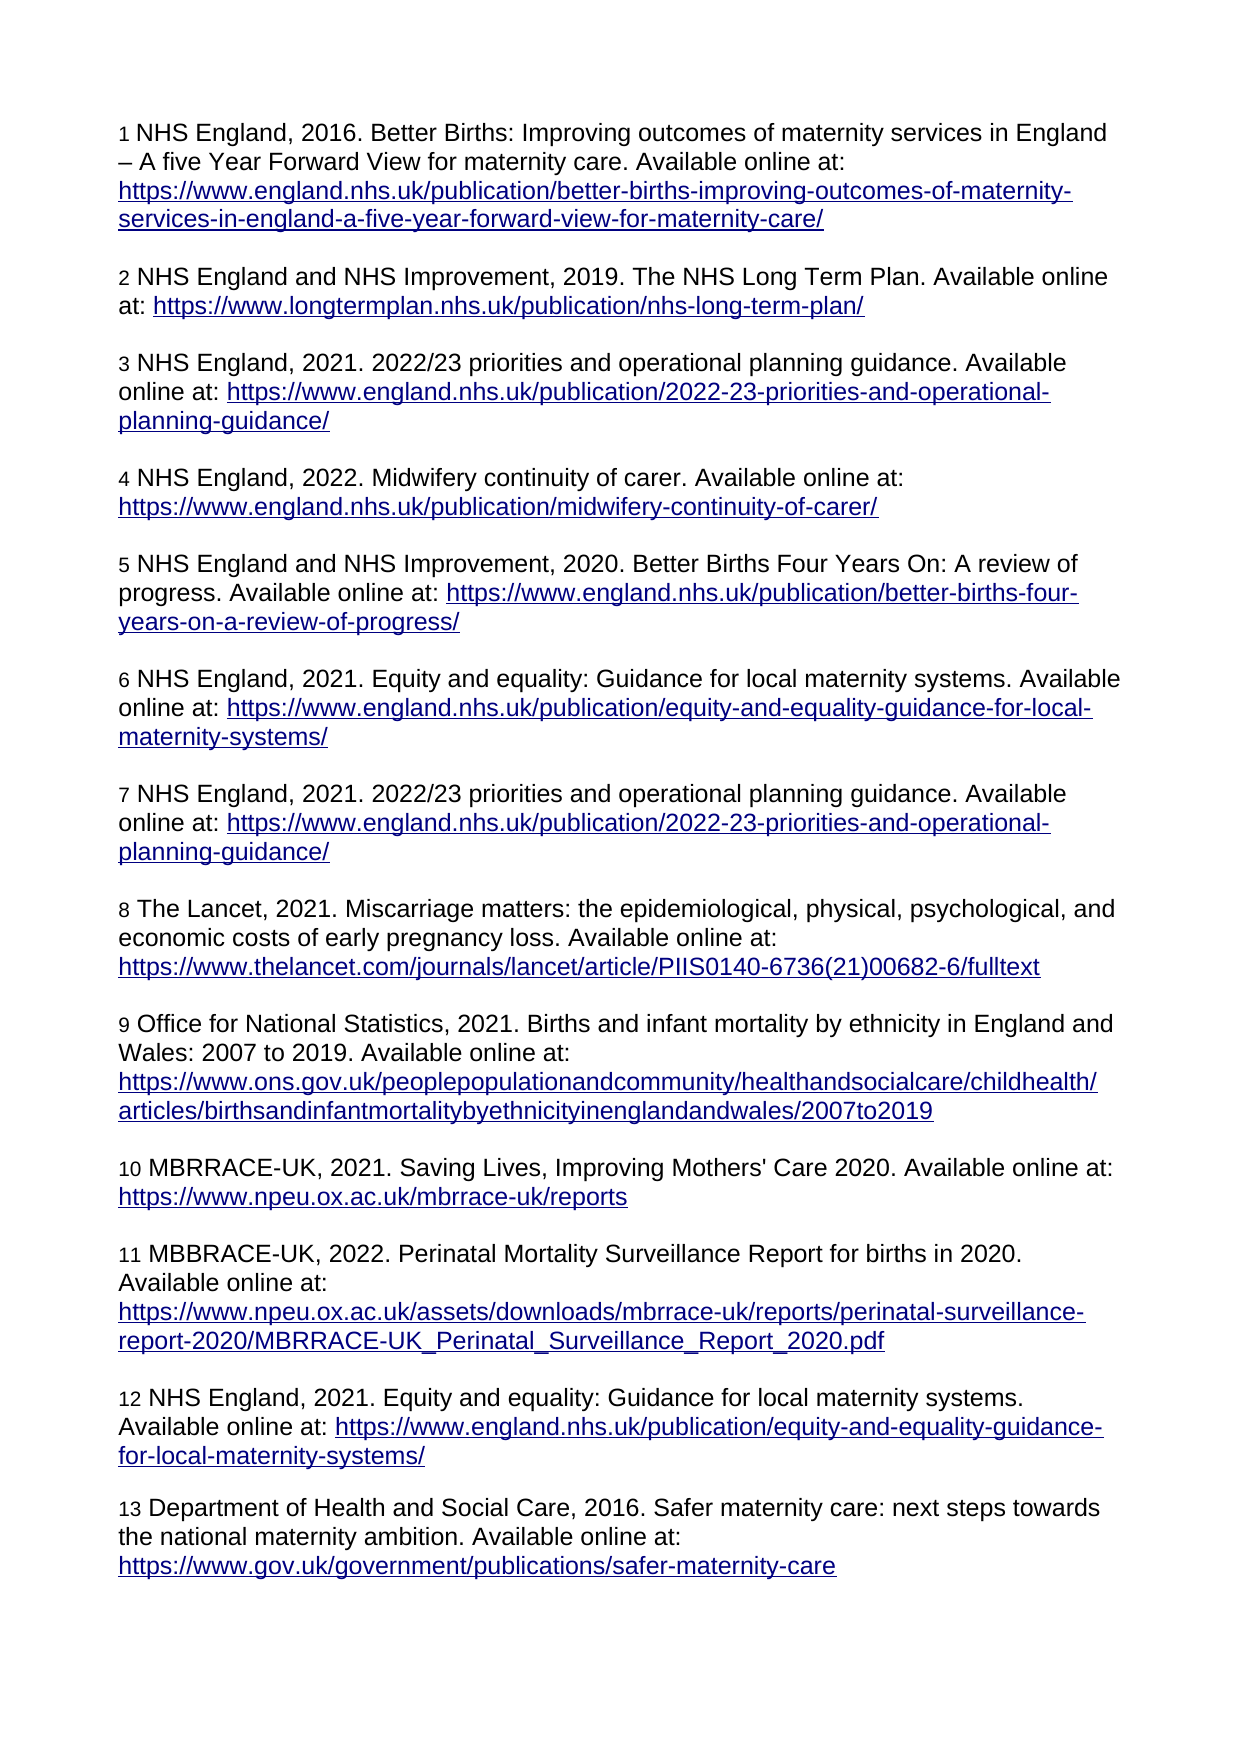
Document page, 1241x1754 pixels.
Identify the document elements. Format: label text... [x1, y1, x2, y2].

text Department of Health and Social Care, 2016. Safer maternity care: next steps towards the national maternity ambition. Available online at: https://www.gov.uk/government/publications/safer-maternity-care [118, 1493, 1122, 1579]
text NHS England, 2021. Equity and equality: Guidance for local maternity systems. Available online at: https://www.england.nhs.uk/publication/equity-and-equality-guidance-for-local-maternity-systems/ [118, 664, 1122, 751]
text NHS England and NHS Improvement, 2019. The NHS Long Term Plan. Available online at: https://www.longtermplan.nhs.uk/publication/nhs-long-term-plan/ [118, 262, 1122, 319]
text The Lancet, 2021. Miscarriage matters: the epidemiological, physical, psychological, and economic costs of early pregnancy loss. Available online at: https://www.thelancet.com/journals/lancet/article/PIIS0140-6736(21)00682-6/fulltext [118, 894, 1122, 981]
text Office for National Statistics, 2021. Births and infant mortality by ethnicity in England and Wales: 2007 to 2019. Available online at: https://www.ons.gov.uk/peoplepopulationandcommunity/healthandsocialcare/childhealth/articles/birthsandinfantmortalitybyethnicityinenglandandwales/2007to2019 [118, 1009, 1122, 1124]
text NHS England, 2021. 2022/23 priorities and operational planning guidance. Available online at: https://www.england.nhs.uk/publication/2022-23-priorities-and-operational-planning-guidance/ [118, 348, 1122, 434]
text NHS England, 2021. 2022/23 priorities and operational planning guidance. Available online at: https://www.england.nhs.uk/publication/2022-23-priorities-and-operational-planning-guidance/ [118, 779, 1122, 866]
text NHS England and NHS Improvement, 2020. Better Births Four Years On: A review of progress. Available online at: https://www.england.nhs.uk/publication/better-births-four-years-on-a-review-of-progress/ [118, 549, 1122, 636]
text MBBRACE-UK, 2022. Perinatal Mortality Surveillance Report for births in 2020. Available online at: https://www.npeu.ox.ac.uk/assets/downloads/mbrrace-uk/reports/perinatal-surveillance-report-2020/MBRRACE-UK_Perinatal_Surveillance_Report_2020.pdf [118, 1239, 1122, 1354]
text NHS England, 2016. Better Births: Improving outcomes of maternity services in England – A five Year Forward View for maternity care. Available online at: [118, 118, 1122, 176]
text https://www.england.nhs.uk/publication/better-births-improving-outcomes-of-maternity-services-in-england-a-five-year-forward-view-for-maternity-care/ [118, 176, 1122, 233]
text MBRRACE-UK, 2021. Saving Lives, Improving Mothers' Care 2020. Available online at: https://www.npeu.ox.ac.uk/mbrrace-uk/reports [118, 1153, 1122, 1211]
text NHS England, 2021. Equity and equality: Guidance for local maternity systems. Available online at: https://www.england.nhs.uk/publication/equity-and-equality-guidance-for-local-maternity-systems/ [118, 1383, 1122, 1469]
text NHS England, 2022. Midwifery continuity of carer. Available online at: https://www.england.nhs.uk/publication/midwifery-continuity-of-carer/ [118, 463, 1122, 521]
